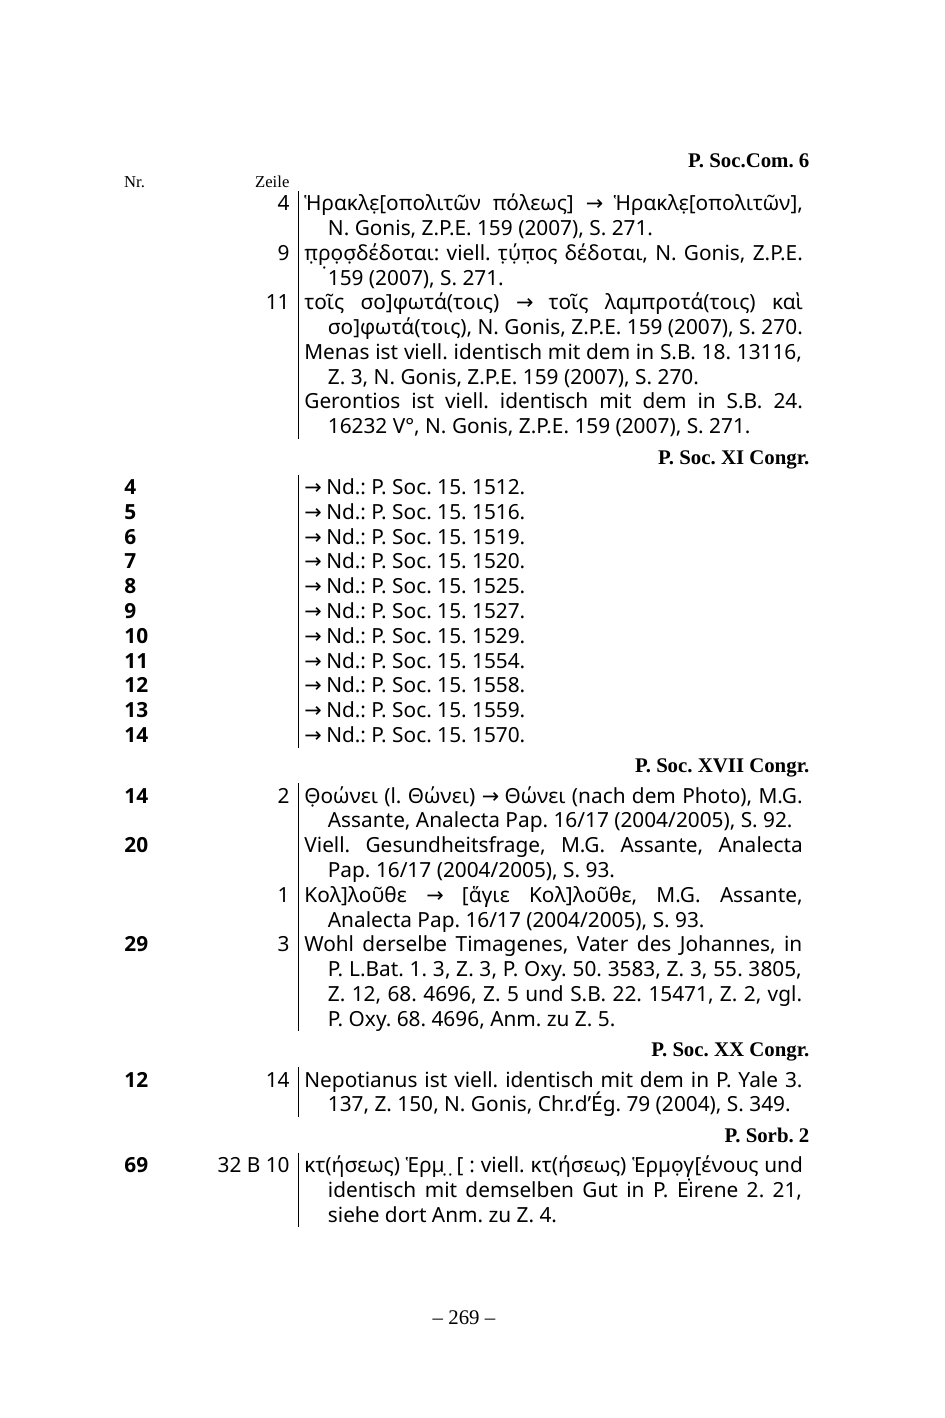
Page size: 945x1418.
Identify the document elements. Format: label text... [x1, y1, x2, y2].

table_cell τοῖς σο]φωτά(τοις) → τοῖς λαμπροτά(τοις) καὶ σο]φωτά(τοις), N. Gonis, Z.P.E. 159 (2007), S. 270. [299, 290, 809, 339]
subtitle P. Sorb. 2 [118, 1123, 809, 1147]
table_cell Wohl derselbe Timagenes, Vater des Johannes, in P. L.Bat. 1. 3, Z. 3, P. Oxy. 50. 3583, Z. 3, 55. 3805, Z. 12, 68. 4696, Z. 5 und S.B. 22. 15471, Z. 2, vgl. P. Oxy. 68. 4696, Anm. zu Z. 5. [299, 932, 809, 1031]
subtitle P. Soc. XVII Congr. [118, 753, 809, 777]
table_cell 1 [207, 883, 298, 932]
table_cell [118, 240, 207, 290]
table_header Θ̣οώνει (l. Θώνει) → Θώνει (nach dem Photo), M.G. Assante, Analecta Pap. 16/17 (2004/2005), S. 92. [299, 783, 809, 833]
table_cell → Nd.: P. Soc. 15. 1529. [299, 624, 809, 648]
table_cell [207, 340, 298, 389]
table_cell → Nd.: P. Soc. 15. 1558. [299, 673, 809, 698]
table_cell 10 [118, 624, 298, 648]
table_header 12 [118, 1067, 207, 1117]
table_cell 9 [207, 240, 298, 290]
table_cell 3 [207, 932, 298, 1031]
table_header Nepotianus ist viell. identisch mit dem in P. Yale 3. 137, Z. 150, N. Gonis, Chr.d’Ég. 79 (2004), S. 349. [299, 1067, 809, 1117]
table_cell 9 [118, 599, 298, 623]
table_cell → Nd.: P. Soc. 15. 1559. [299, 698, 809, 723]
table_cell 11 [207, 290, 298, 339]
table_cell [118, 340, 207, 389]
table_cell → Nd.: P. Soc. 15. 1554. [299, 648, 809, 673]
table_cell → Nd.: P. Soc. 15. 1516. [299, 500, 809, 524]
table_cell [118, 389, 207, 439]
table_cell π̣ρ̣ο̣σ̣δέδοται: viell. τ̣ύ̣π̣ος δέδοται, N. Gonis, Z.P.E. 159 (2007), S. 271. [299, 240, 809, 290]
table_header 14 [207, 1067, 298, 1117]
table_header 69 [118, 1153, 207, 1227]
table_cell Ἡρακλε̣[οπολιτῶν πόλεως] → Ἡρακλε̣[οπολιτῶν], N. Gonis, Z.P.E. 159 (2007), S. 271. [299, 191, 809, 240]
table_cell 6 [118, 524, 298, 549]
table_header → Nd.: P. Soc. 15. 1512. [299, 475, 809, 499]
table_cell Menas ist viell. identisch mit dem in S.B. 18. 13116, Z. 3, N. Gonis, Z.P.E. 159 (2007), S. 270. [299, 340, 809, 389]
table_cell [207, 389, 298, 439]
table_cell Κολ]λοῦθε → [ἅγιε Κολ]λοῦθε, M.G. Assante, Analecta Pap. 16/17 (2004/2005), S. 93. [299, 883, 809, 932]
table_header 32 Β 10 [207, 1153, 298, 1227]
table_cell 4 [207, 191, 298, 240]
table_header κτ(ήσεως) Ἑρμ ̣ ̣[ : viell. κτ(ήσεως) Ἑρμο̣γ̣[ένους und identisch mit demselben Gut in P. Eirene 2. 21, siehe dort Anm. zu Z. 4. [299, 1153, 809, 1227]
table_cell 7 [118, 549, 298, 574]
table_cell 5 [118, 500, 298, 524]
table_header 2 [207, 783, 298, 833]
subtitle P. Soc. XI Congr. [118, 445, 809, 469]
subtitle P. Soc. XX Congr. [118, 1037, 809, 1061]
table_cell [118, 191, 207, 240]
table_cell 8 [118, 574, 298, 599]
table_header 4 [118, 475, 298, 499]
table_cell 20 [118, 833, 298, 882]
table_cell [118, 883, 207, 932]
table_cell 11 [118, 648, 298, 673]
table_cell [118, 290, 207, 339]
table_cell Viell. Gesundheitsfrage, M.G. Assante, Analecta Pap. 16/17 (2004/2005), S. 93. [299, 833, 809, 882]
table_cell 13 [118, 698, 298, 723]
table_cell → Nd.: P. Soc. 15. 1527. [299, 599, 809, 623]
table_cell → Nd.: P. Soc. 15. 1519. [299, 524, 809, 549]
table_cell 14 [118, 723, 298, 747]
table_cell Gerontios ist viell. identisch mit dem in S.B. 24. 16232 V°, N. Gonis, Z.P.E. 159 (2007), S. 271. [299, 389, 809, 439]
table_cell 12 [118, 673, 298, 698]
table_header 14 [118, 783, 207, 833]
table_cell → Nd.: P. Soc. 15. 1520. [299, 549, 809, 574]
table_cell → Nd.: P. Soc. 15. 1570. [299, 723, 809, 747]
table_cell 29 [118, 932, 207, 1031]
table_cell → Nd.: P. Soc. 15. 1525. [299, 574, 809, 599]
